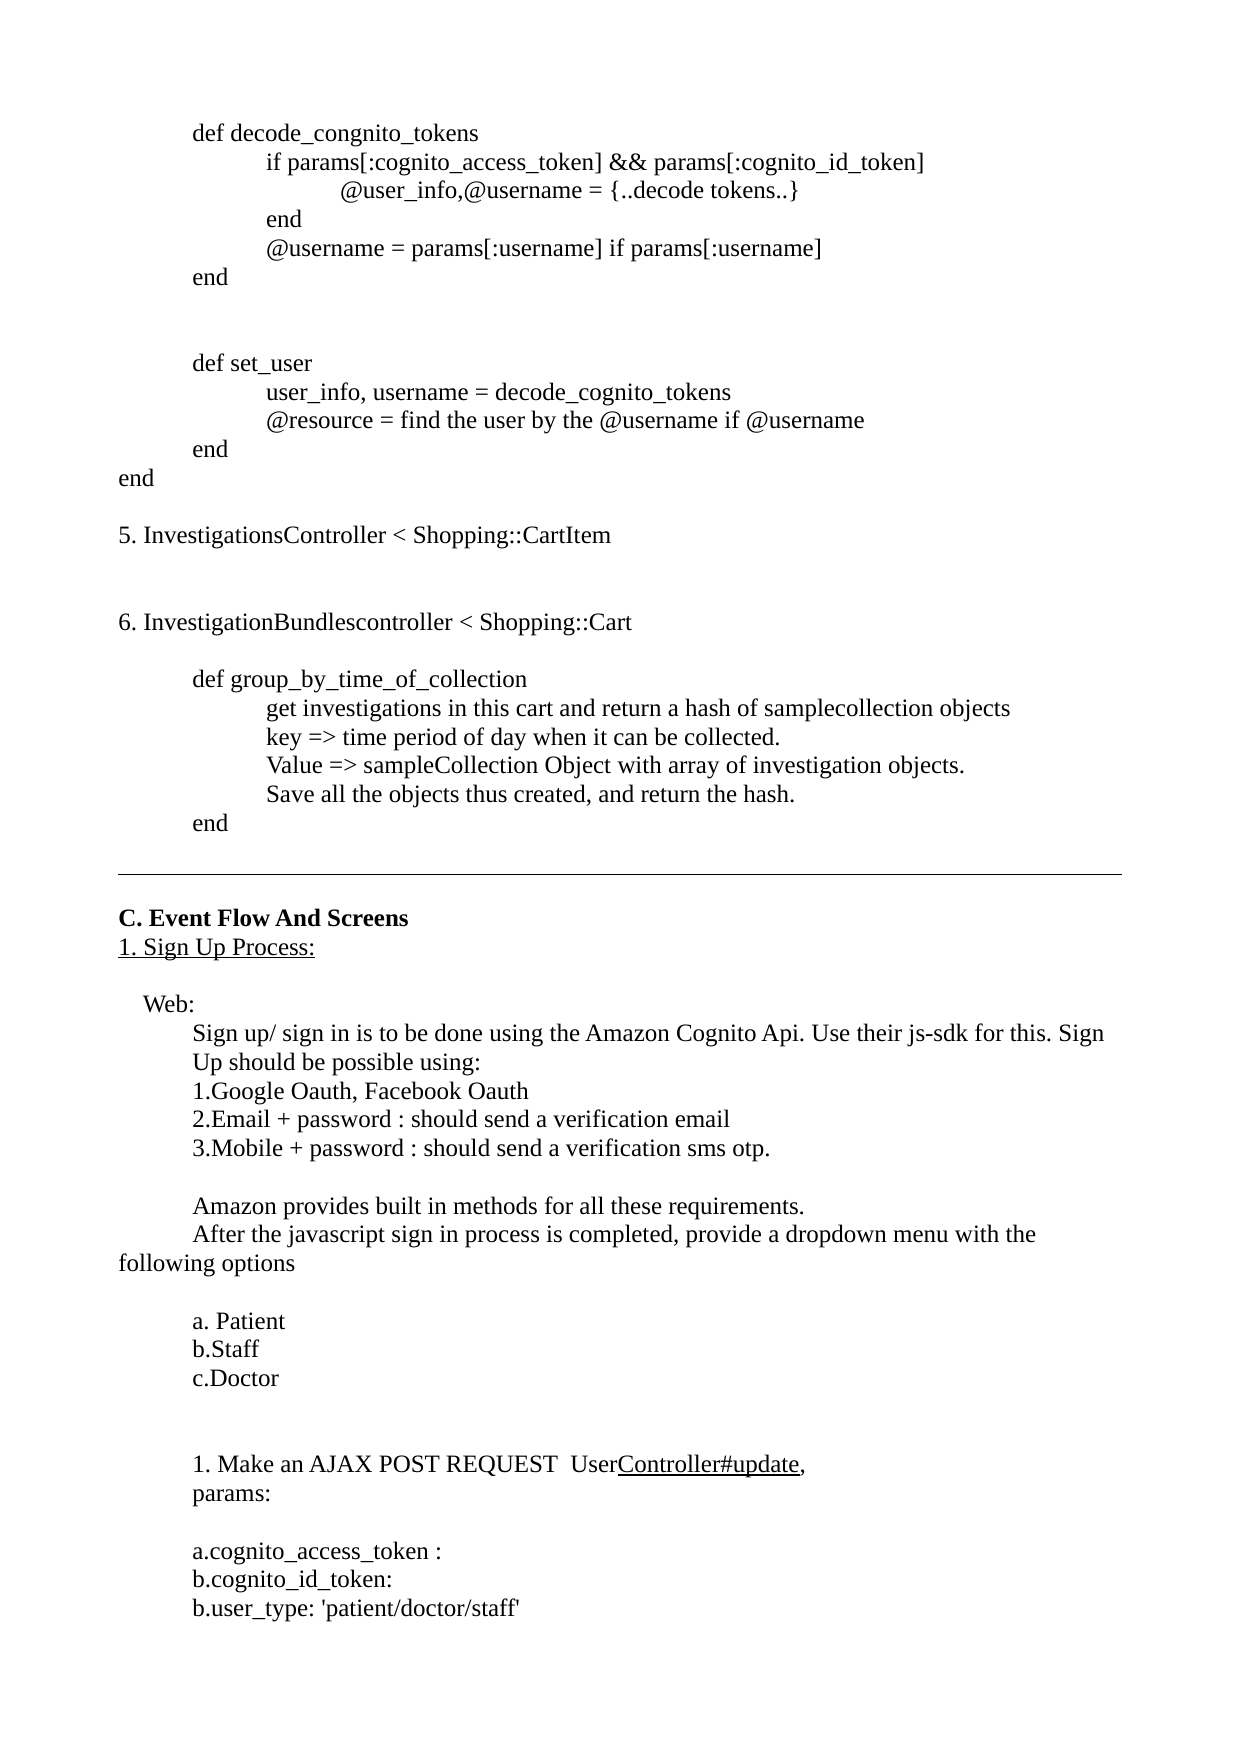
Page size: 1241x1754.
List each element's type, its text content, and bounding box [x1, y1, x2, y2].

text Value => sampleCollection Object with array of investigation objects. [118, 751, 1122, 779]
text 1. Sign Up Process: [118, 932, 1122, 961]
text params: [118, 1478, 1122, 1507]
text Sign up/ sign in is to be done using the Amazon Cognito Api. Use their js-sdk for this. Sign Up should be possible using: [118, 1018, 1122, 1076]
text 1.Google Oauth, Facebook Oauth [118, 1076, 1122, 1104]
text b.Staff [118, 1334, 1122, 1363]
text b.cognito_id_token: [118, 1564, 1122, 1593]
text end [118, 463, 1122, 492]
text @username = params[:username] if params[:username] [118, 233, 1122, 262]
text if params[:cognito_access_token] && params[:cognito_id_token] [118, 147, 1122, 176]
text def set_user [118, 348, 1122, 377]
text def group_by_time_of_collection [118, 664, 1122, 693]
text Amazon provides built in methods for all these requirements. [118, 1191, 1122, 1219]
text a. Patient [118, 1306, 1122, 1334]
text end [118, 262, 1122, 291]
text get investigations in this cart and return a hash of samplecollection objects [118, 693, 1122, 722]
text 6. InvestigationBundlescontroller < Shopping::Cart [118, 607, 1122, 636]
text @user_info,@username = {..decode tokens..} [118, 176, 1122, 204]
text After the javascript sign in process is completed, provide a dropdown menu with the following options [118, 1219, 1122, 1277]
text C. Event Flow And Screens [118, 903, 1122, 932]
text 1. Make an AJAX POST REQUEST UserController#update, [118, 1449, 1122, 1478]
text c.Doctor [118, 1363, 1122, 1392]
text 2.Email + password : should send a verification email [118, 1104, 1122, 1133]
text end [118, 808, 1122, 837]
text user_info, username = decode_cognito_tokens [118, 377, 1122, 406]
text end [118, 434, 1122, 463]
text @resource = find the user by the @username if @username [118, 406, 1122, 434]
text 5. InvestigationsController < Shopping::CartItem [118, 521, 1122, 549]
text key => time period of day when it can be collected. [118, 722, 1122, 751]
text def decode_congnito_tokens [118, 118, 1122, 147]
text Web: [118, 989, 1122, 1018]
text Save all the objects thus created, and return the hash. [118, 779, 1122, 808]
text end [118, 204, 1122, 233]
text b.user_type: 'patient/doctor/staff' [118, 1593, 1122, 1622]
text a.cognito_access_token : [118, 1536, 1122, 1564]
text 3.Mobile + password : should send a verification sms otp. [118, 1133, 1122, 1162]
